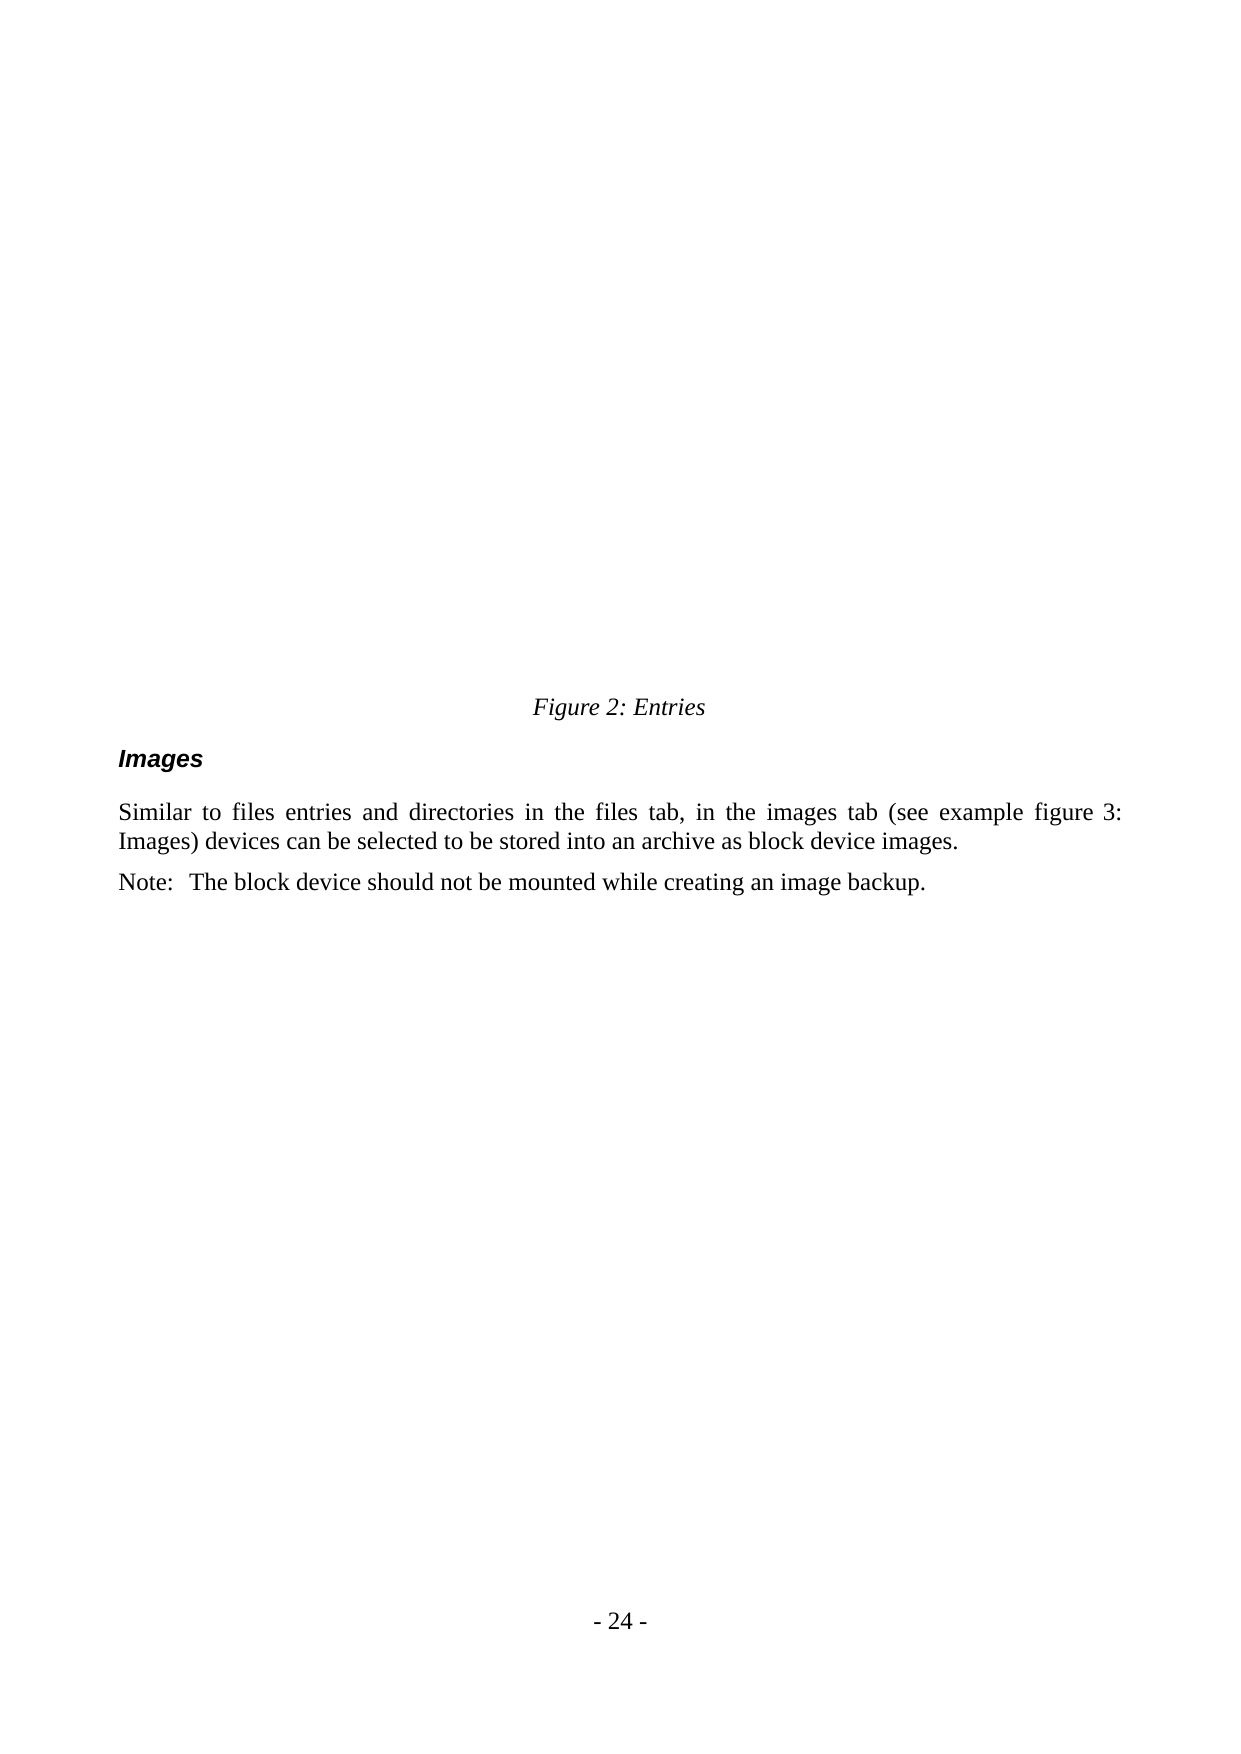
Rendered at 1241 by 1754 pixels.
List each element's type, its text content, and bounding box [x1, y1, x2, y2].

subtitle Images [118, 118, 1122, 773]
text Figure 2: Entries [291, 154, 949, 721]
text Note: The block device should not be mounted while creating an image backup. [118, 867, 1122, 895]
text Similar to files entries and directories in the files tab, in the images tab (see example figure 3: Images) devices can be selected to be stored into an archive as block device images. [118, 797, 1122, 855]
